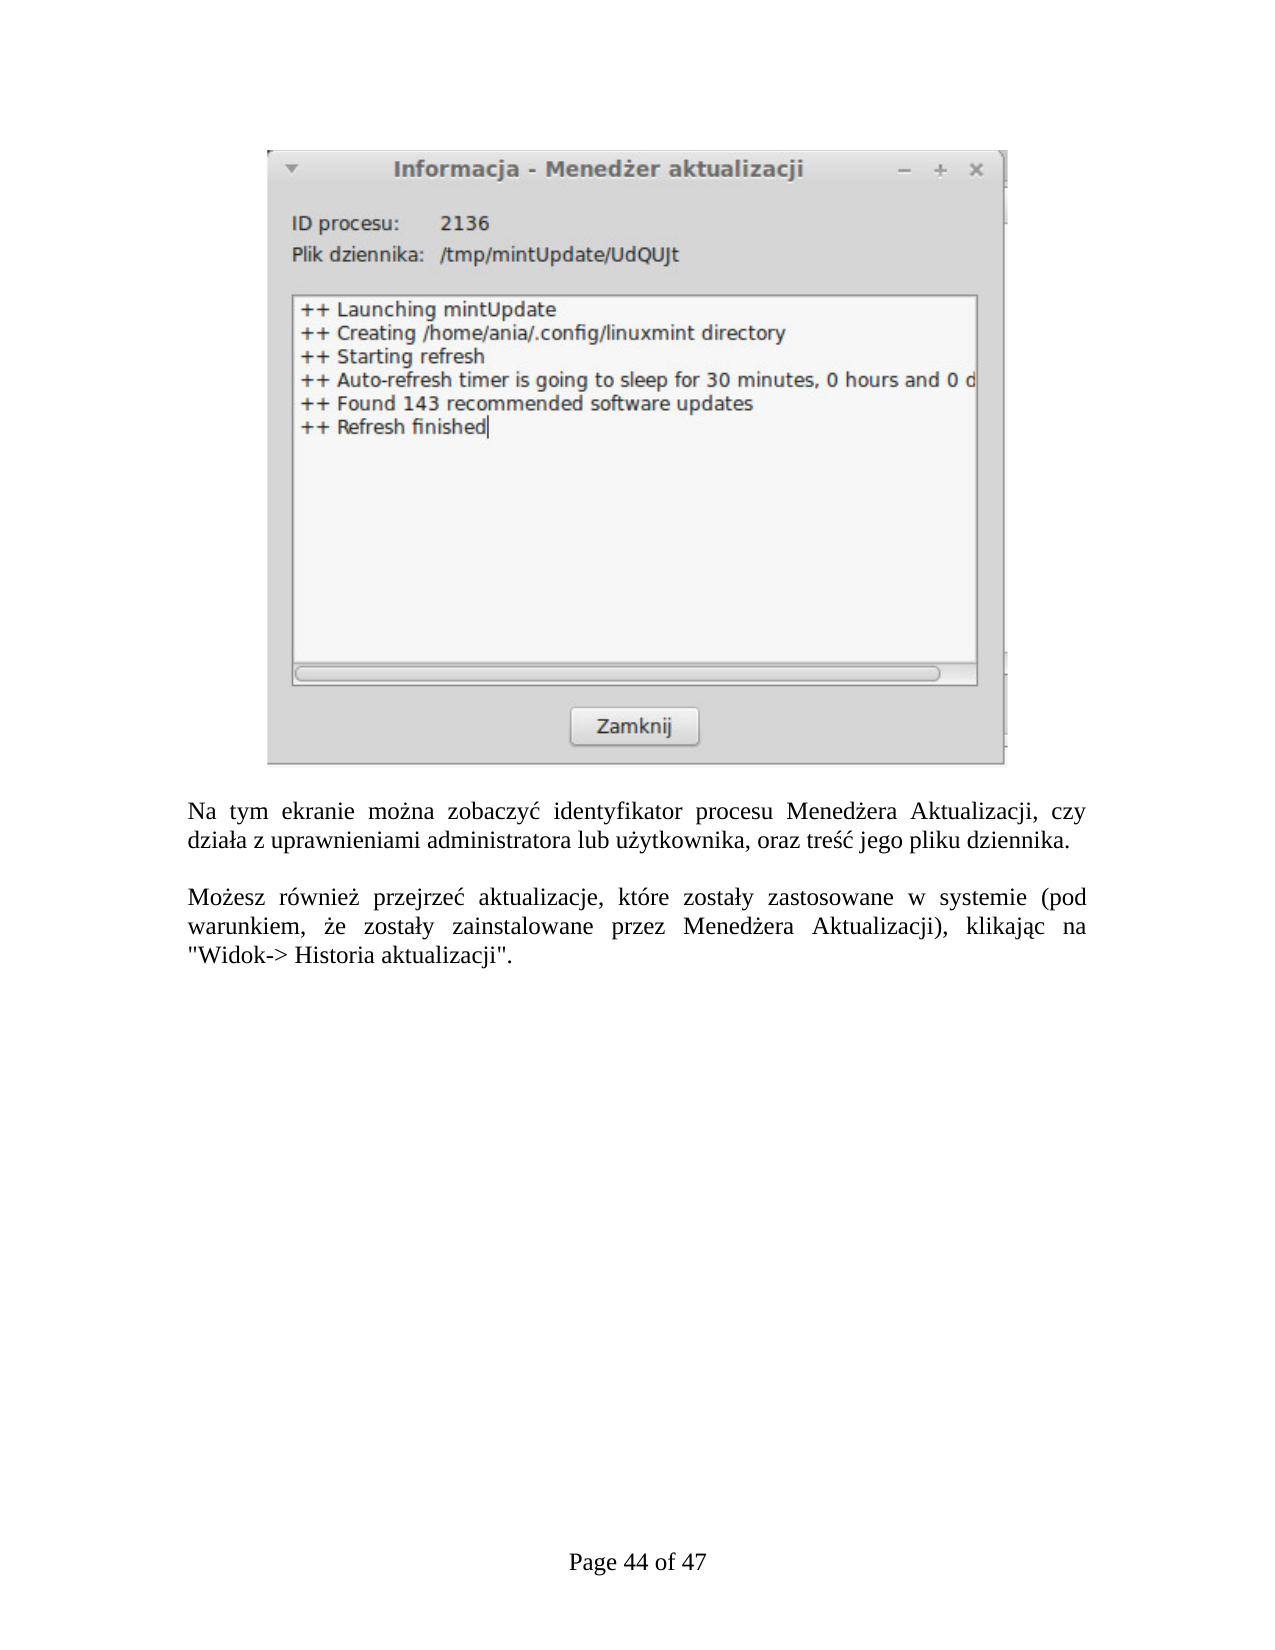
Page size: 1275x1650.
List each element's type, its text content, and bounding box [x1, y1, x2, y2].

picture [267, 150, 1008, 768]
text Możesz również przejrzeć aktualizacje, które zostały zastosowane w systemie (pod warunkiem, że zostały zainstalowane przez Menedżera Aktualizacji), klikając na "Widok-> Historia aktualizacji". [187, 882, 1087, 968]
text Na tym ekranie można zobaczyć identyfikator procesu Menedżera Aktualizacji, czy działa z uprawnieniami administratora lub użytkownika, oraz treść jego pliku dziennika. [187, 796, 1087, 853]
